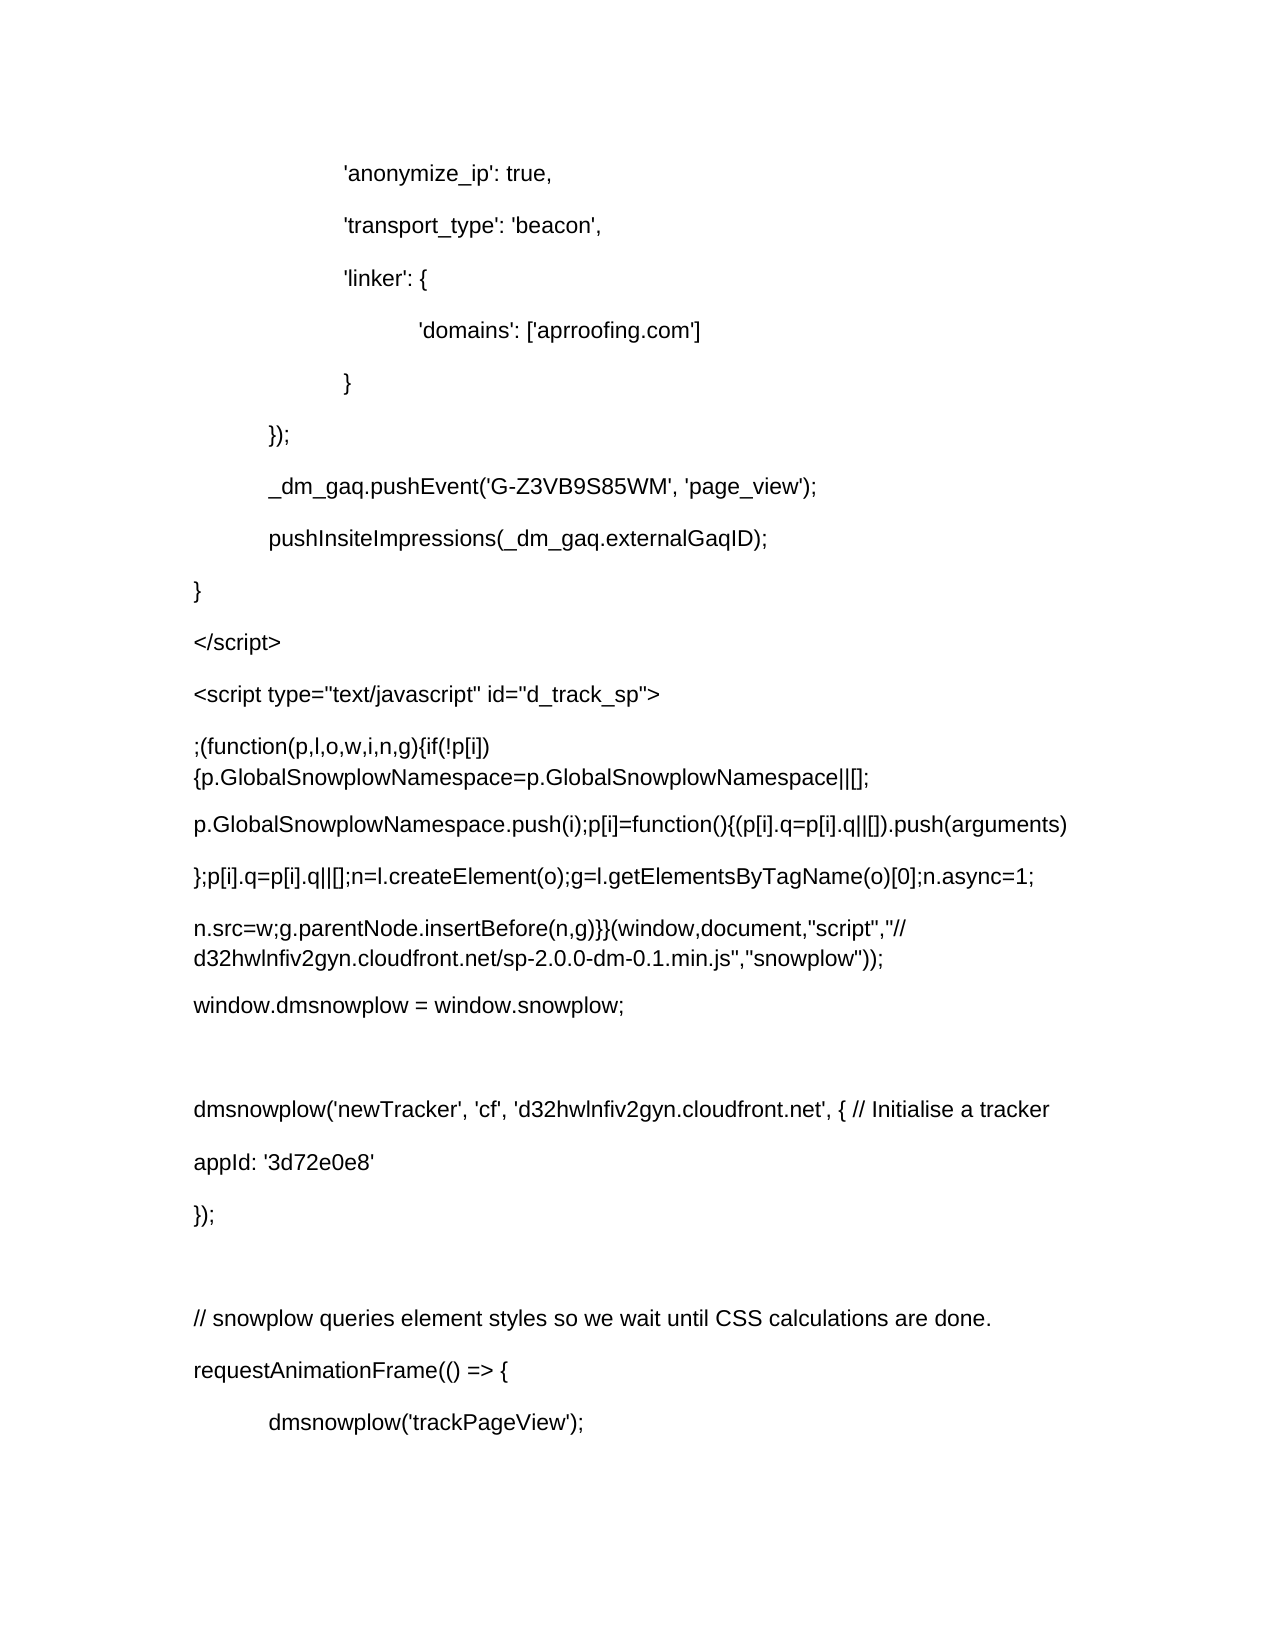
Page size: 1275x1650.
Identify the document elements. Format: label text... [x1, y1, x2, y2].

table_cell [150, 800, 183, 852]
table_cell }); [183, 1190, 1125, 1242]
table_cell [150, 982, 183, 1034]
table_cell [150, 358, 183, 410]
table_cell [150, 1034, 183, 1086]
table_cell window.dmsnowplow = window.snowplow; [183, 982, 1125, 1034]
table_cell 'anonymize_ip': true, [183, 150, 1125, 202]
table_cell [150, 567, 183, 619]
table_cell <script type="text/javascript" id="d_track_sp"> [183, 671, 1125, 723]
table_cell 'domains': ['aprroofing.com'] [183, 306, 1125, 358]
table_cell dmsnowplow('newTracker', 'cf', 'd32hwlnfiv2gyn.cloudfront.net', { // Initialise a tracker [183, 1086, 1125, 1138]
table_cell requestAnimationFrame(() => { [183, 1346, 1125, 1398]
table_cell [183, 1242, 1125, 1294]
table_cell [150, 723, 183, 800]
table_cell }); [183, 410, 1125, 462]
table_cell } [183, 358, 1125, 410]
table_cell [150, 202, 183, 254]
table_cell p.GlobalSnowplowNamespace.push(i);p[i]=function(){(p[i].q=p[i].q||[]).push(arguments) [183, 800, 1125, 852]
table_cell [150, 619, 183, 671]
table_cell 'transport_type': 'beacon', [183, 202, 1125, 254]
table_cell [150, 410, 183, 462]
table_cell [150, 150, 183, 202]
table_cell [150, 1086, 183, 1138]
table_cell [150, 1138, 183, 1190]
table_cell [150, 671, 183, 723]
table_cell pushInsiteImpressions(_dm_gaq.externalGaqID); [183, 515, 1125, 567]
table_cell dmsnowplow('trackPageView'); [183, 1399, 1125, 1451]
table_cell // snowplow queries element styles so we wait until CSS calculations are done. [183, 1294, 1125, 1346]
table_cell </script> [183, 619, 1125, 671]
table_cell [150, 463, 183, 514]
table_cell [150, 1399, 183, 1451]
table_cell };p[i].q=p[i].q||[];n=l.createElement(o);g=l.getElementsByTagName(o)[0];n.async=1; [183, 853, 1125, 904]
table_cell [183, 1034, 1125, 1086]
table_cell n.src=w;g.parentNode.insertBefore(n,g)}}(window,document,"script","//d32hwlnfiv2gyn.cloudfront.net/sp-2.0.0-dm-0.1.min.js","snowplow")); [183, 905, 1125, 982]
table_cell [150, 306, 183, 358]
table_cell ;(function(p,l,o,w,i,n,g){if(!p[i]){p.GlobalSnowplowNamespace=p.GlobalSnowplowNamespace||[]; [183, 723, 1125, 800]
table_cell 'linker': { [183, 254, 1125, 306]
table_cell } [183, 567, 1125, 619]
table_cell [150, 515, 183, 567]
table_cell [150, 1294, 183, 1346]
table_cell [150, 254, 183, 306]
table_cell _dm_gaq.pushEvent('G-Z3VB9S85WM', 'page_view'); [183, 463, 1125, 514]
table_cell [150, 1190, 183, 1242]
table_cell [150, 853, 183, 904]
table_cell [150, 905, 183, 982]
table_cell [150, 1242, 183, 1294]
table_cell [150, 1346, 183, 1398]
table_cell appId: '3d72e0e8' [183, 1138, 1125, 1190]
